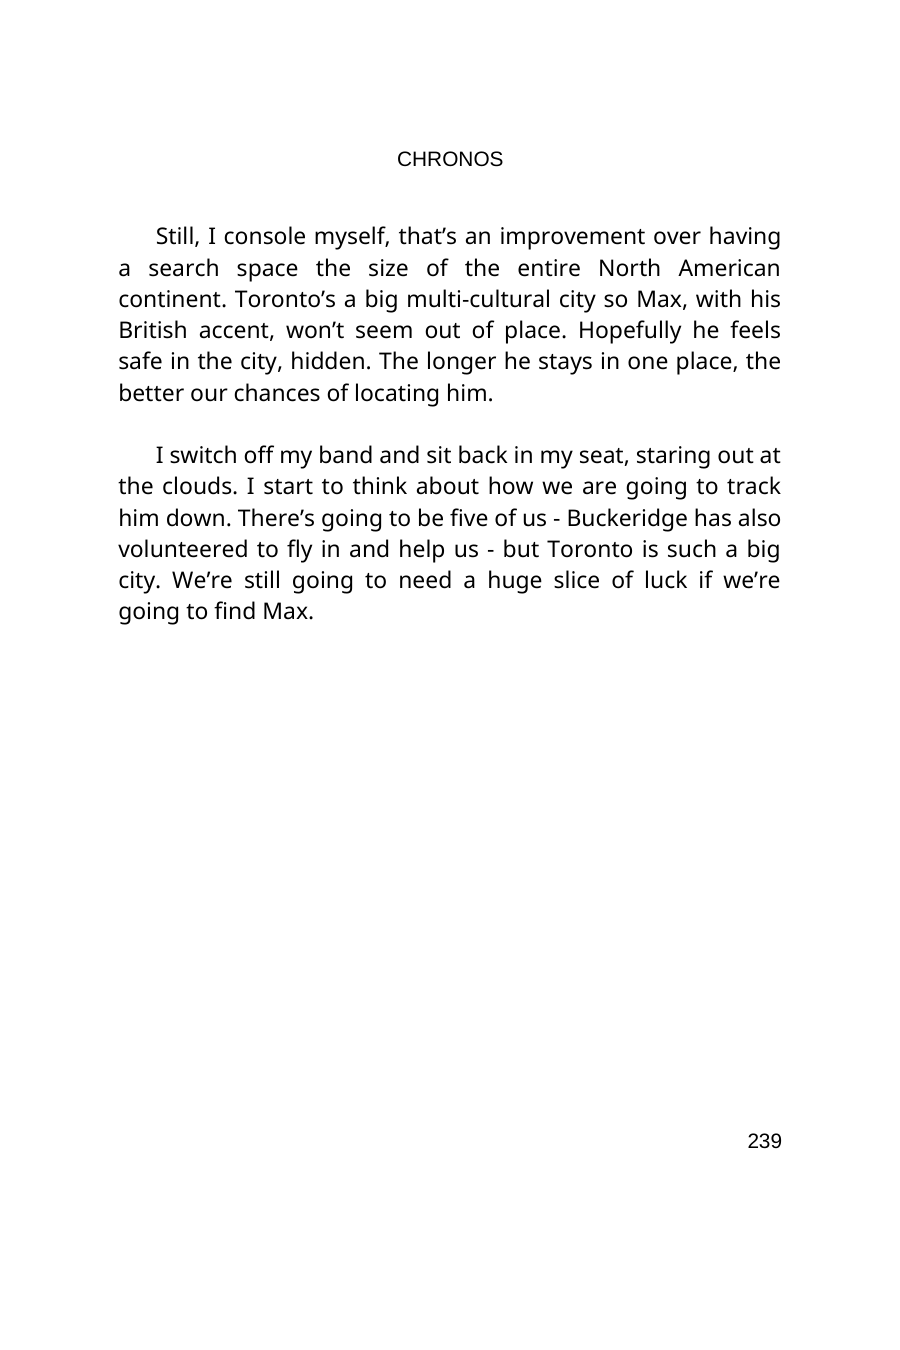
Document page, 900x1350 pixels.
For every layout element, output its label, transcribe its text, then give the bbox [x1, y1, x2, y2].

text I switch off my band and sit back in my seat, staring out at the clouds. I start to think about how we are going to track him down. There’s going to be five of us - Buckeridge has also volunteered to fly in and help us - but Toronto is such a big city. We’re still going to need a huge slice of luck if we’re going to find Max. [118, 439, 782, 626]
text Still, I console myself, that’s an improvement over having a search space the size of the entire North American continent. Toronto’s a big multi-cultural city so Max, with his British accent, won’t seem out of place. Hopefully he feels safe in the city, hidden. The longer he stays in one place, the better our chances of locating him. [118, 220, 782, 408]
